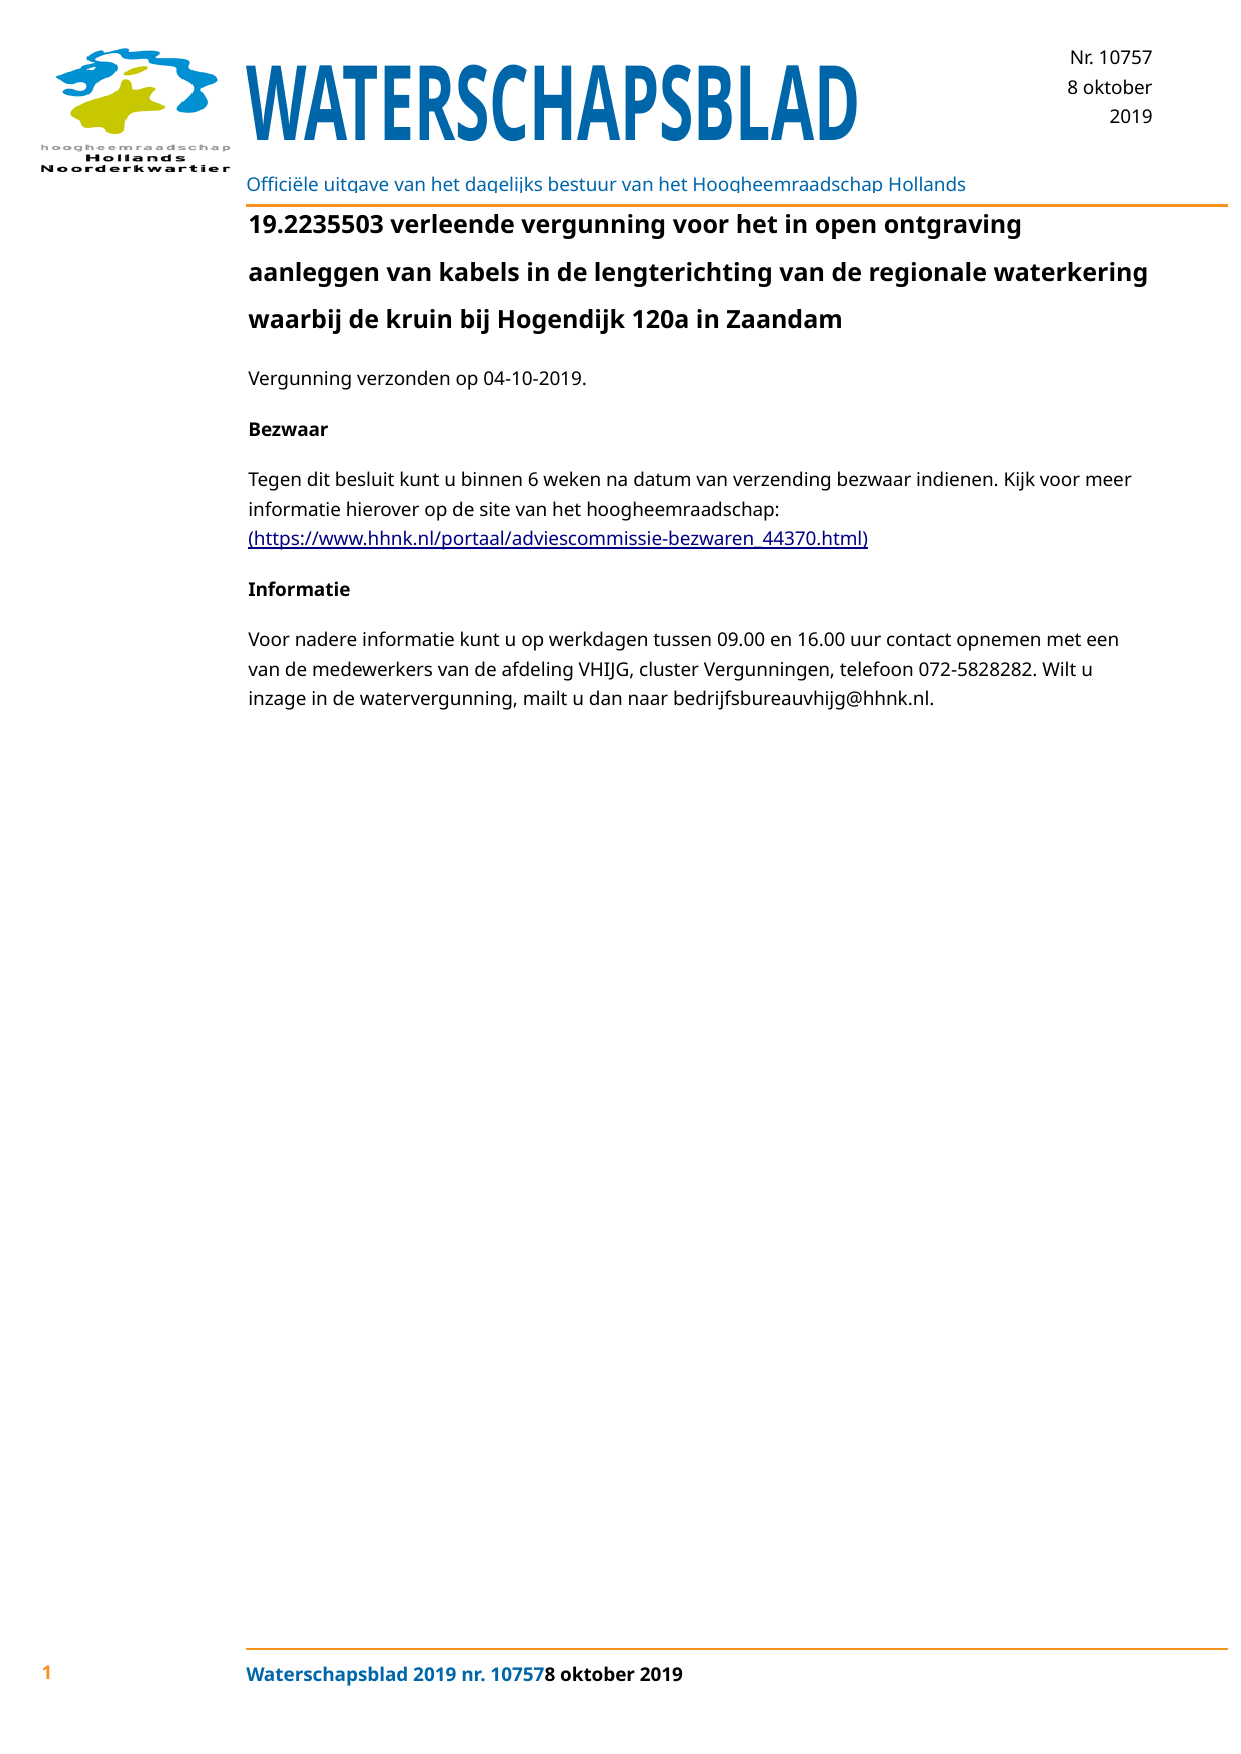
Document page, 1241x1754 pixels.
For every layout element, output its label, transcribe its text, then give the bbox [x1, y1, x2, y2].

text Informatie [248, 576, 1152, 602]
text 19.2235503 verleende vergunning voor het in open ontgraving aanleggen van kabels in de lengterichting van de regionale waterkering waarbij de kruin bij Hogendijk 120a in Zaandam [248, 207, 1152, 336]
text Vergunning verzonden op 04-10-2019. [248, 366, 1152, 391]
text Voor nadere informatie kunt u op werkdagen tussen 09.00 en 16.00 uur contact opnemen met een van de medewerkers van de afdeling VHIJG, cluster Vergunningen, telefoon 072-5828282. Wilt u inzage in de watervergunning, mailt u dan naar bedrijfsbureauvhijg@hhnk.nl. [248, 626, 1152, 711]
text Bezwaar [248, 416, 1152, 442]
text Tegen dit besluit kunt u binnen 6 weken na datum van verzending bezwaar indienen. Kijk voor meer informatie hierover op de site van het hoogheemraadschap: (https://www.hhnk.nl/portaal/adviescommissie-bezwaren_44370.html) [248, 466, 1152, 551]
picture [41, 47, 231, 172]
